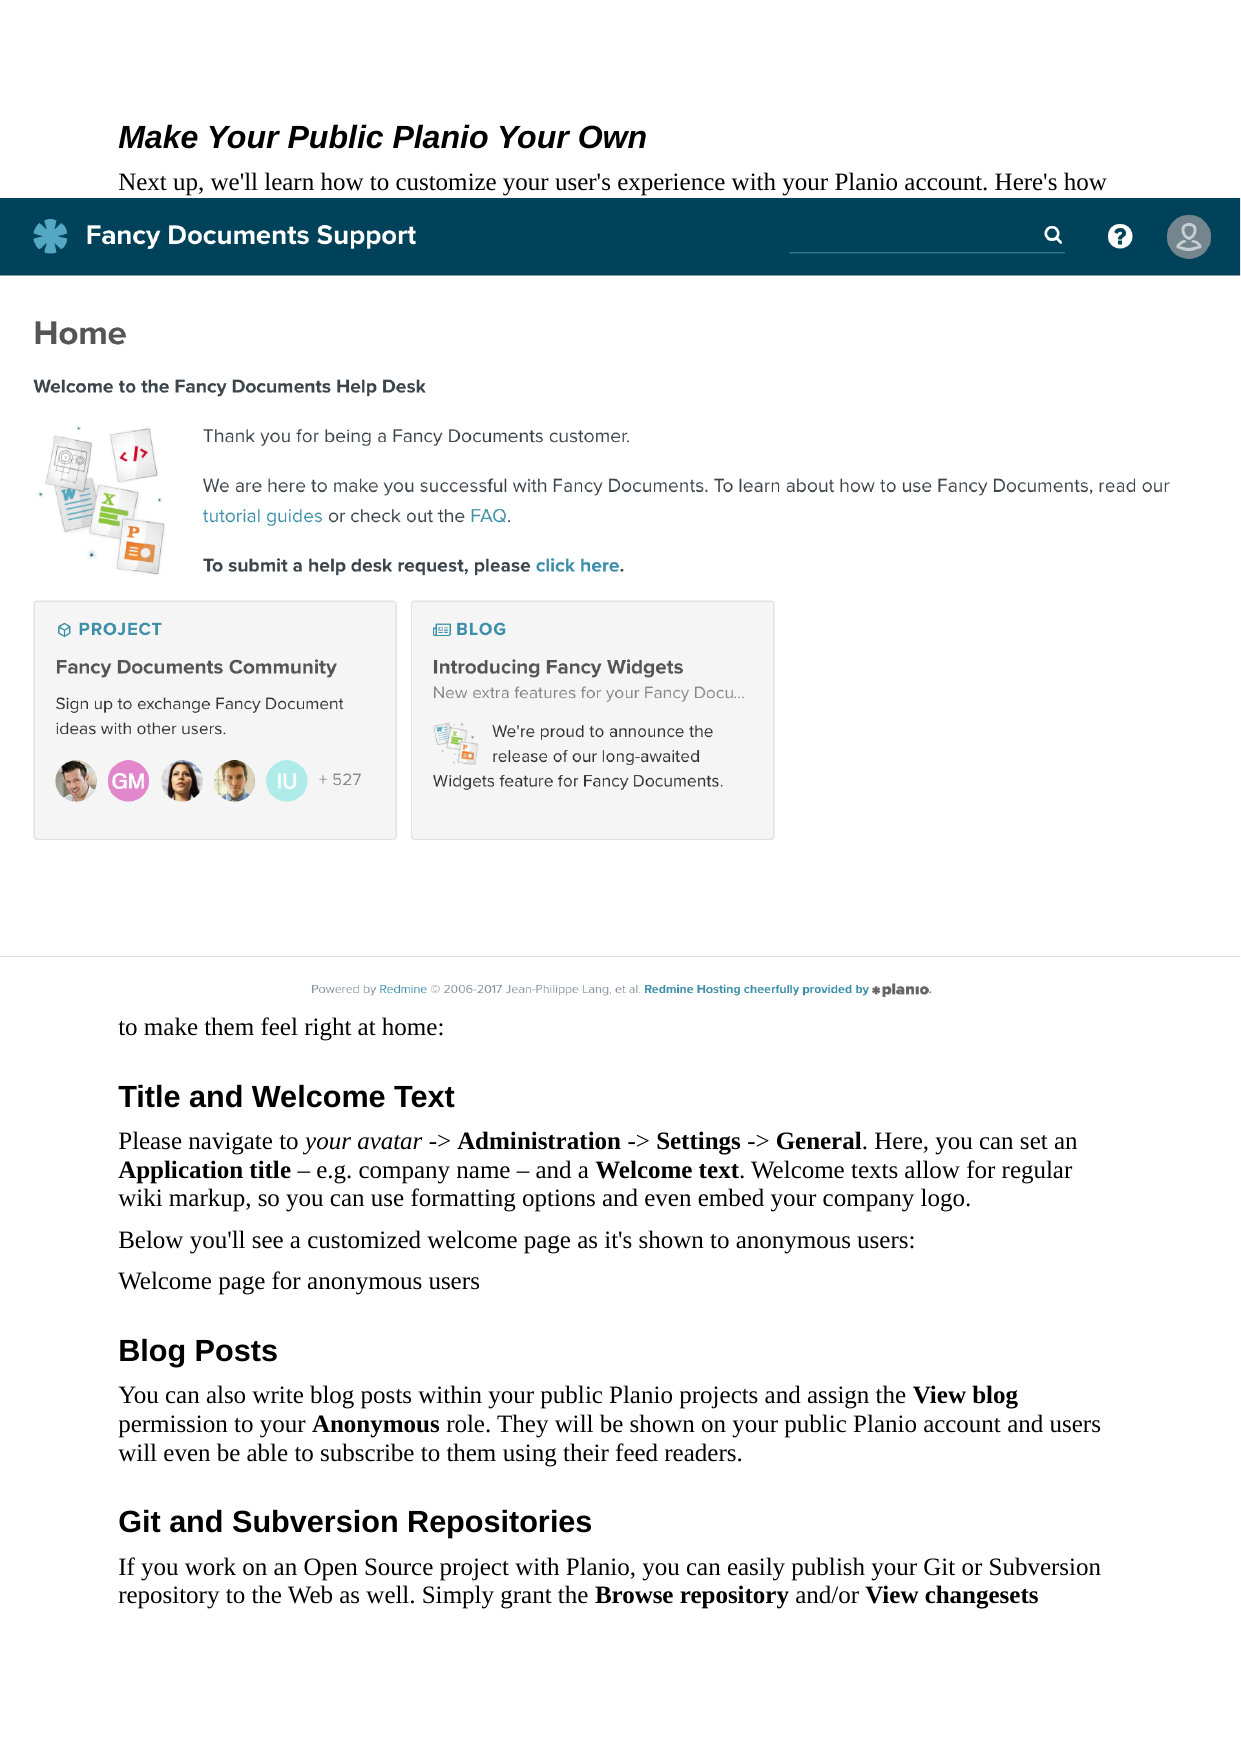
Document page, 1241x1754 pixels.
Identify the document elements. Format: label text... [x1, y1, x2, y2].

subtitle Git and Subversion Repositories [118, 1504, 1122, 1539]
subtitle Make Your Public Planio Your Own [118, 118, 1122, 155]
picture [257, 231, 269, 244]
picture [146, 231, 159, 248]
picture [235, 231, 254, 243]
subtitle Blog Posts [118, 1332, 1122, 1368]
picture [352, 231, 364, 248]
picture [134, 231, 145, 244]
picture [288, 227, 295, 244]
picture [219, 231, 230, 244]
picture [103, 231, 114, 244]
picture [1109, 225, 1132, 248]
picture [273, 231, 285, 243]
text You can also write blog posts within your public Planio projects and assign the View blog permission to your Anonymous role. They will be shown on your public Planio account and users will even be able to subscribe to them using their feed readers. [118, 1380, 1122, 1466]
text to make them feel right at home: [118, 1012, 1122, 1041]
picture [0, 276, 1241, 1012]
text If you work on an Open Source project with Planio, you can easily publish your Git or Subversion repository to the Web as well. Simply grant the Browse repository and/or View changesets [118, 1552, 1122, 1609]
subtitle Title and Welcome Text [118, 1078, 1122, 1113]
picture [1045, 227, 1061, 243]
picture [368, 231, 380, 248]
picture [335, 231, 347, 244]
picture [319, 226, 331, 244]
picture [189, 231, 201, 244]
picture [383, 231, 395, 244]
picture [204, 231, 215, 244]
picture [399, 227, 415, 244]
picture [34, 220, 66, 253]
picture [170, 226, 185, 243]
text Welcome page for anonymous users [118, 1266, 1122, 1295]
text Below you'll see a customized welcome page as it's shown to anonymous users: [118, 1225, 1122, 1253]
text Please navigate to your avatar -> Administration -> Settings -> General. Here, you can set an Application title – e.g. company name – and a Welcome text. Welcome texts allow for regular wiki markup, so you can use formatting options and even embed your company logo. [118, 1126, 1122, 1212]
picture [119, 231, 130, 243]
picture [1168, 216, 1210, 258]
picture [88, 226, 100, 243]
text Next up, we'll learn how to customize your user's experience with your Planio account. Here's how [118, 167, 1122, 198]
picture [298, 231, 308, 244]
